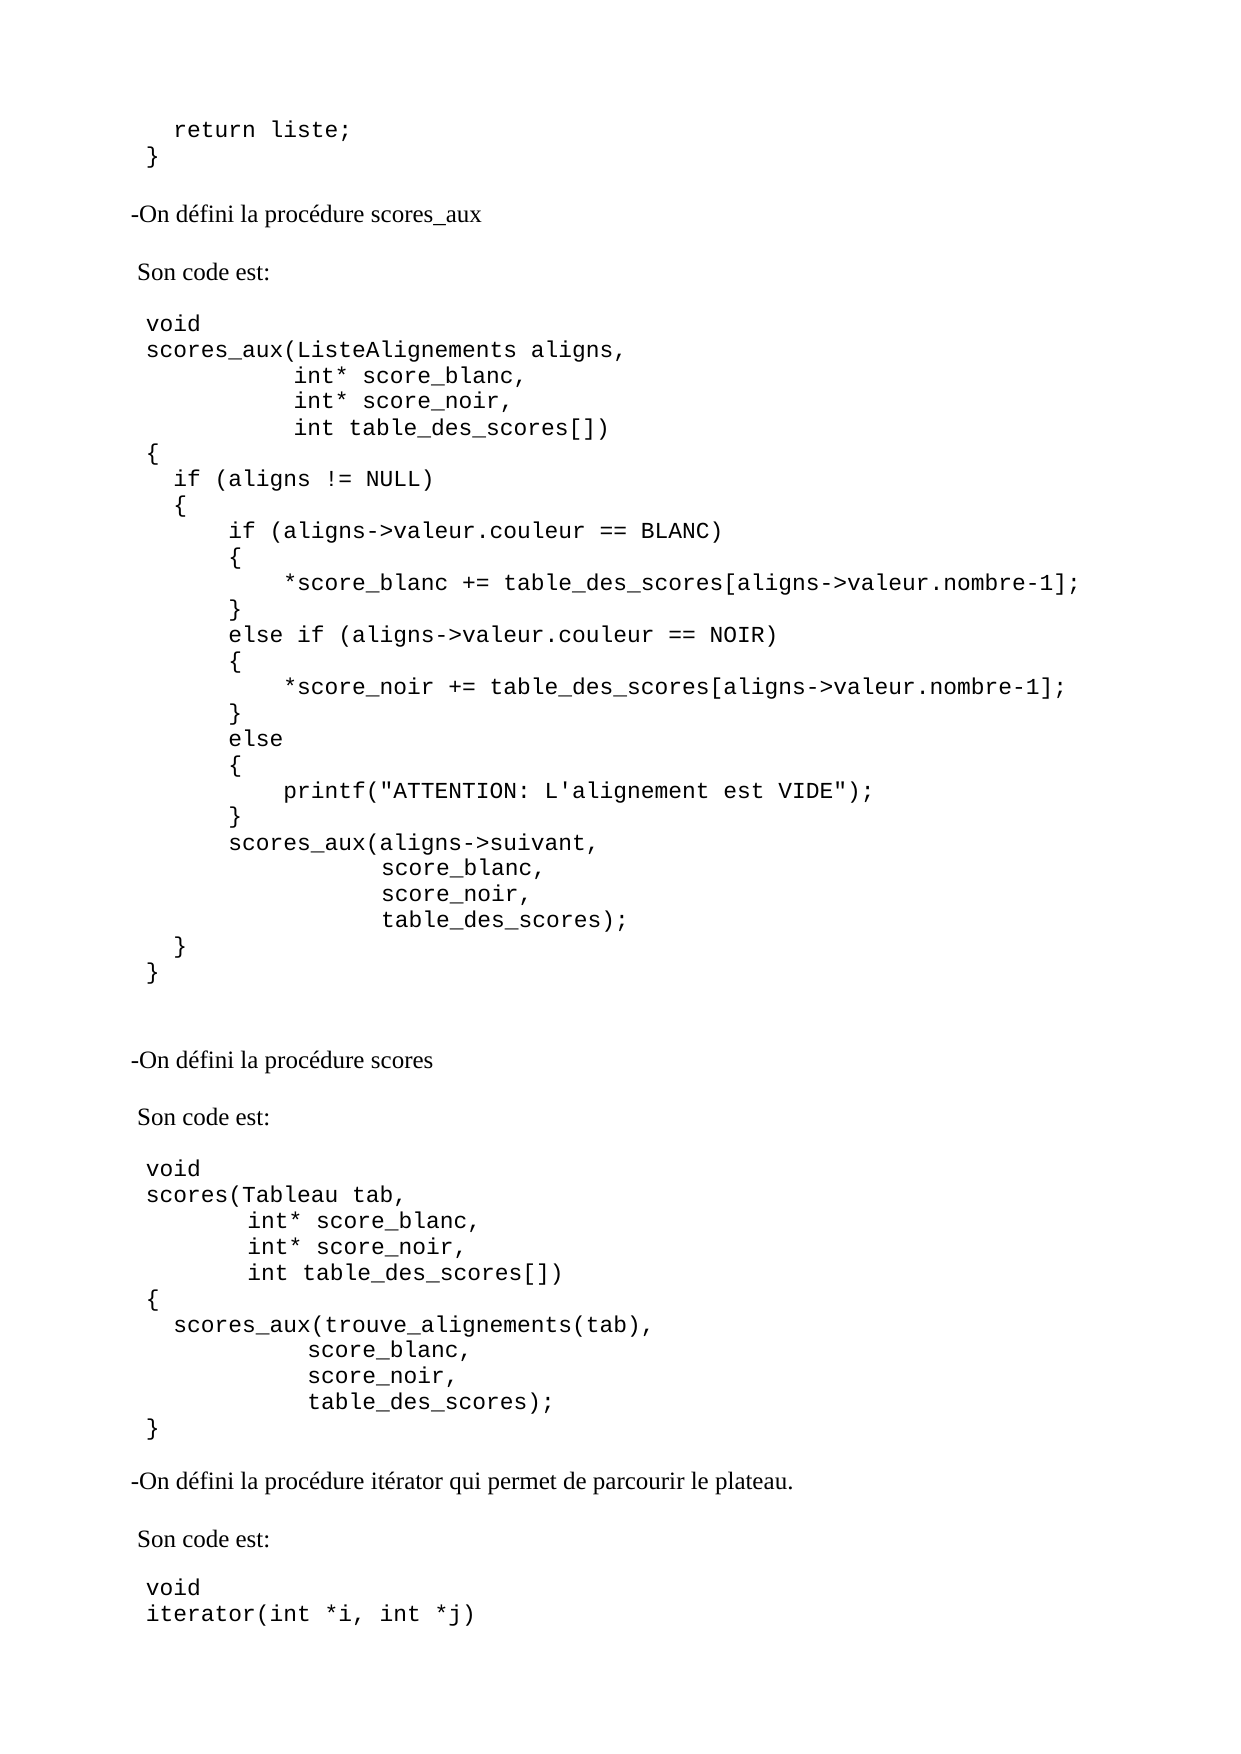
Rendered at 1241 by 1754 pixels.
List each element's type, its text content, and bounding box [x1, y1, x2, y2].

text iterator(int *i, int *j) [118, 1602, 1122, 1628]
text scores_aux(trouve_alignements(tab), [118, 1313, 1122, 1339]
text Son code est: [118, 1524, 1122, 1552]
text table_des_scores); [118, 909, 1122, 934]
text if (aligns->valeur.couleur == BLANC) [118, 519, 1122, 546]
text Son code est: [118, 257, 1122, 286]
text void [118, 1576, 1122, 1602]
text -On défini la procédure scores [118, 1045, 1122, 1073]
text { [118, 546, 1122, 571]
text { [118, 649, 1122, 675]
text } [118, 934, 1122, 961]
text scores_aux(aligns->suivant, [118, 831, 1122, 857]
text int* score_blanc, [118, 364, 1122, 390]
text return liste; [118, 118, 1122, 144]
text scores(Tableau tab, [118, 1183, 1122, 1209]
text score_blanc, [118, 857, 1122, 883]
text Son code est: [118, 1102, 1122, 1131]
text score_blanc, [118, 1339, 1122, 1365]
text { [118, 494, 1122, 519]
text int* score_blanc, [118, 1209, 1122, 1235]
text int table_des_scores[]) [118, 416, 1122, 442]
text table_des_scores); [118, 1391, 1122, 1417]
text score_noir, [118, 1365, 1122, 1391]
text void [118, 1157, 1122, 1183]
text { [118, 442, 1122, 468]
text int* score_noir, [118, 390, 1122, 416]
text else if (aligns->valeur.couleur == NOIR) [118, 623, 1122, 649]
text } [118, 1417, 1122, 1443]
text scores_aux(ListeAlignements aligns, [118, 338, 1122, 364]
text score_noir, [118, 883, 1122, 909]
text { [118, 753, 1122, 779]
text -On défini la procédure scores_aux [118, 199, 1122, 228]
text else [118, 727, 1122, 753]
text if (aligns != NULL) [118, 468, 1122, 494]
text } [118, 144, 1122, 170]
text } [118, 701, 1122, 727]
text *score_noir += table_des_scores[aligns->valeur.nombre-1]; [118, 675, 1122, 701]
text { [118, 1287, 1122, 1313]
text printf("ATTENTION: L'alignement est VIDE"); [118, 779, 1122, 805]
text int table_des_scores[]) [118, 1261, 1122, 1287]
text } [118, 597, 1122, 623]
text int* score_noir, [118, 1235, 1122, 1261]
text void [118, 312, 1122, 338]
text -On défini la procédure itérator qui permet de parcourir le plateau. [118, 1466, 1122, 1495]
text } [118, 961, 1122, 986]
text *score_blanc += table_des_scores[aligns->valeur.nombre-1]; [118, 571, 1122, 597]
text } [118, 805, 1122, 831]
